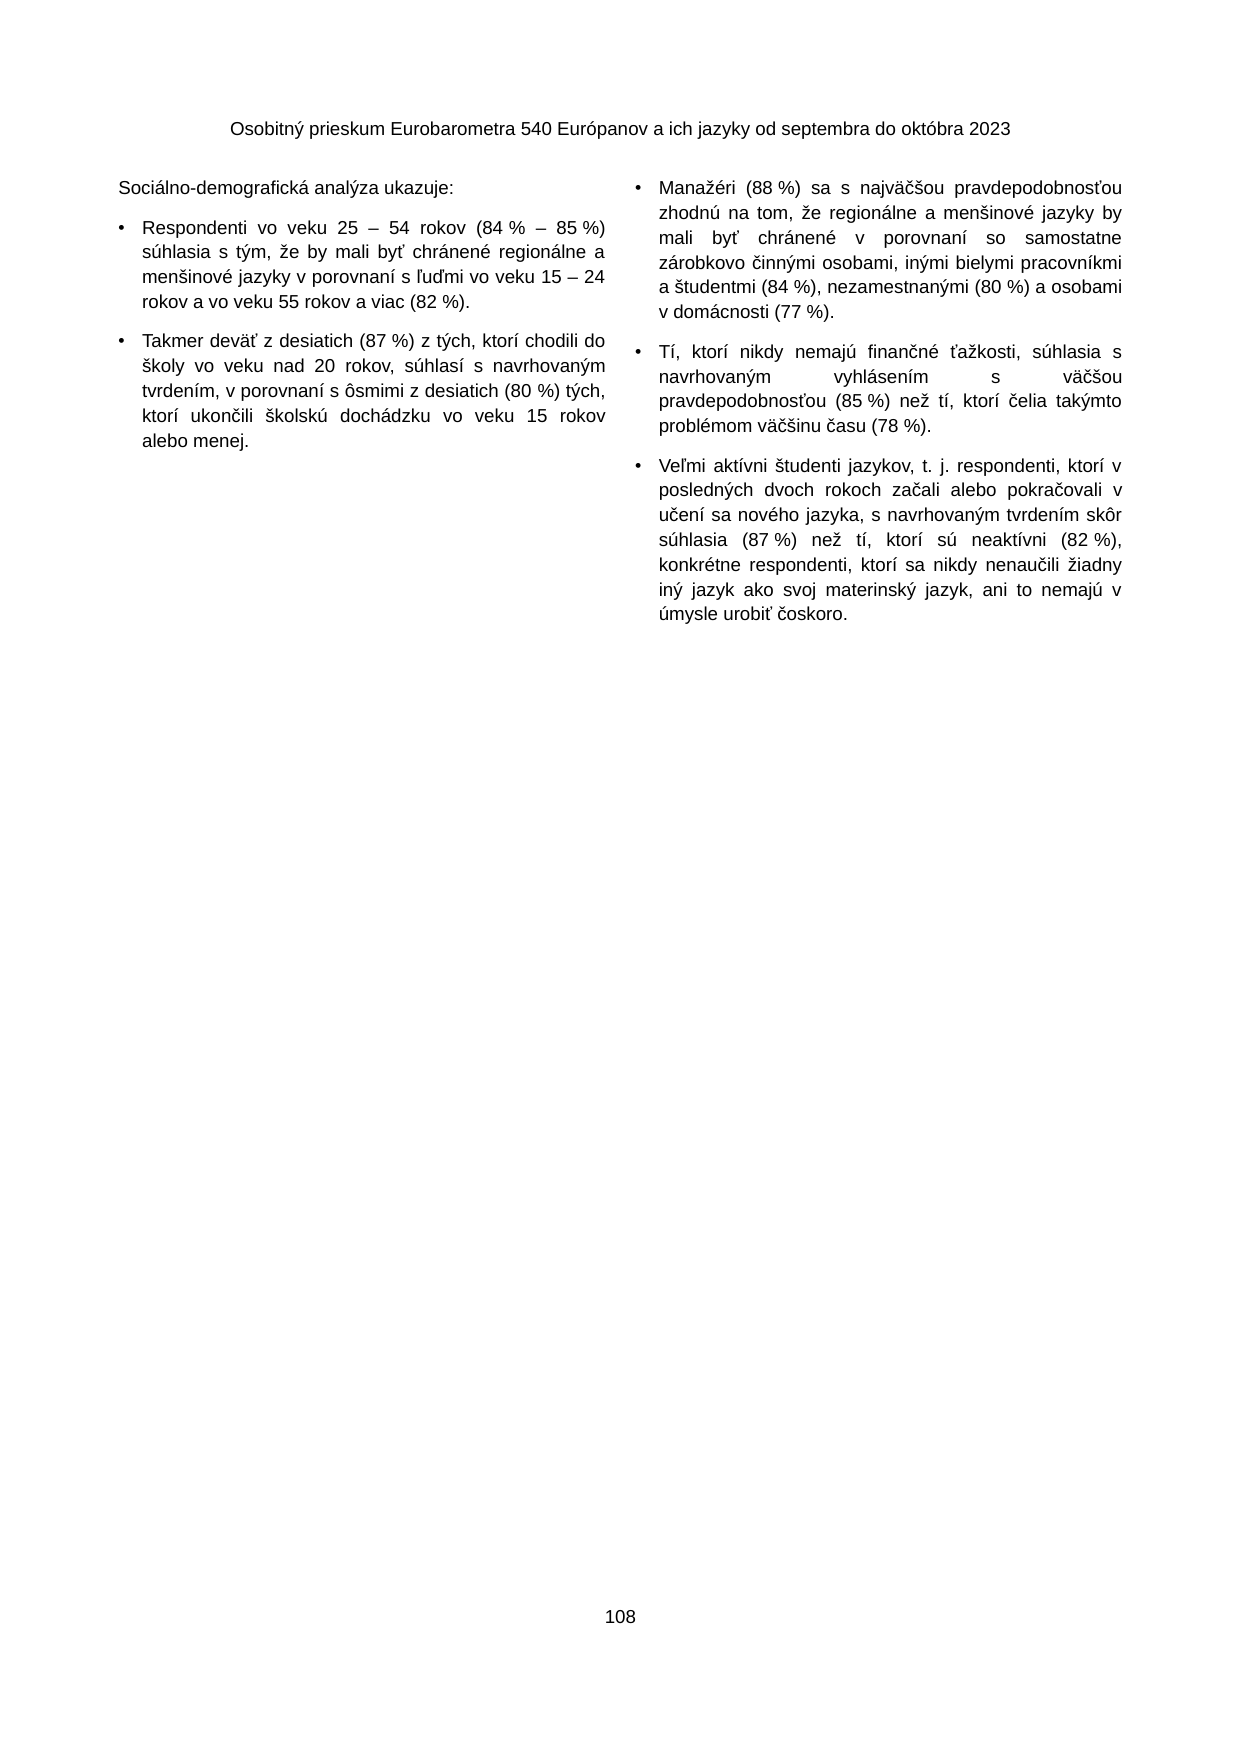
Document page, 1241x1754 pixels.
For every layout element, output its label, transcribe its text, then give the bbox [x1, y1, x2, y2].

list Manažéri (88 %) sa s najväčšou pravdepodobnosťou zhodnú na tom, že regionálne a menšinové jazyky by mali byť chránené v porovnaní so samostatne zárobkovo činnými osobami, inými bielymi pracovníkmi a študentmi (84 %), nezamestnanými (80 %) a osobami v domácnosti (77 %). [635, 177, 1122, 323]
text Sociálno-demografická analýza ukazuje: [118, 177, 605, 199]
list Tí, ktorí nikdy nemajú finančné ťažkosti, súhlasia s navrhovaným vyhlásením s väčšou pravdepodobnosťou (85 %) než tí, ktorí čelia takýmto problémom väčšinu času (78 %). [635, 341, 1122, 437]
list Veľmi aktívni študenti jazykov, t. j. respondenti, ktorí v posledných dvoch rokoch začali alebo pokračovali v učení sa nového jazyka, s navrhovaným tvrdením skôr súhlasia (87 %) než tí, ktorí sú neaktívni (82 %), konkrétne respondenti, ktorí sa nikdy nenaučili žiadny iný jazyk ako svoj materinský jazyk, ani to nemajú v úmysle urobiť čoskoro. [635, 454, 1122, 625]
list Takmer deväť z desiatich (87 %) z tých, ktorí chodili do školy vo veku nad 20 rokov, súhlasí s navrhovaným tvrdením, v porovnaní s ôsmimi z desiatich (80 %) tých, ktorí ukončili školskú dochádzku vo veku 15 rokov alebo menej. [118, 330, 605, 451]
list Respondenti vo veku 25 – 54 rokov (84 % – 85 %) súhlasia s tým, že by mali byť chránené regionálne a menšinové jazyky v porovnaní s ľuďmi vo veku 15 – 24 rokov a vo veku 55 rokov a viac (82 %). [118, 216, 605, 312]
